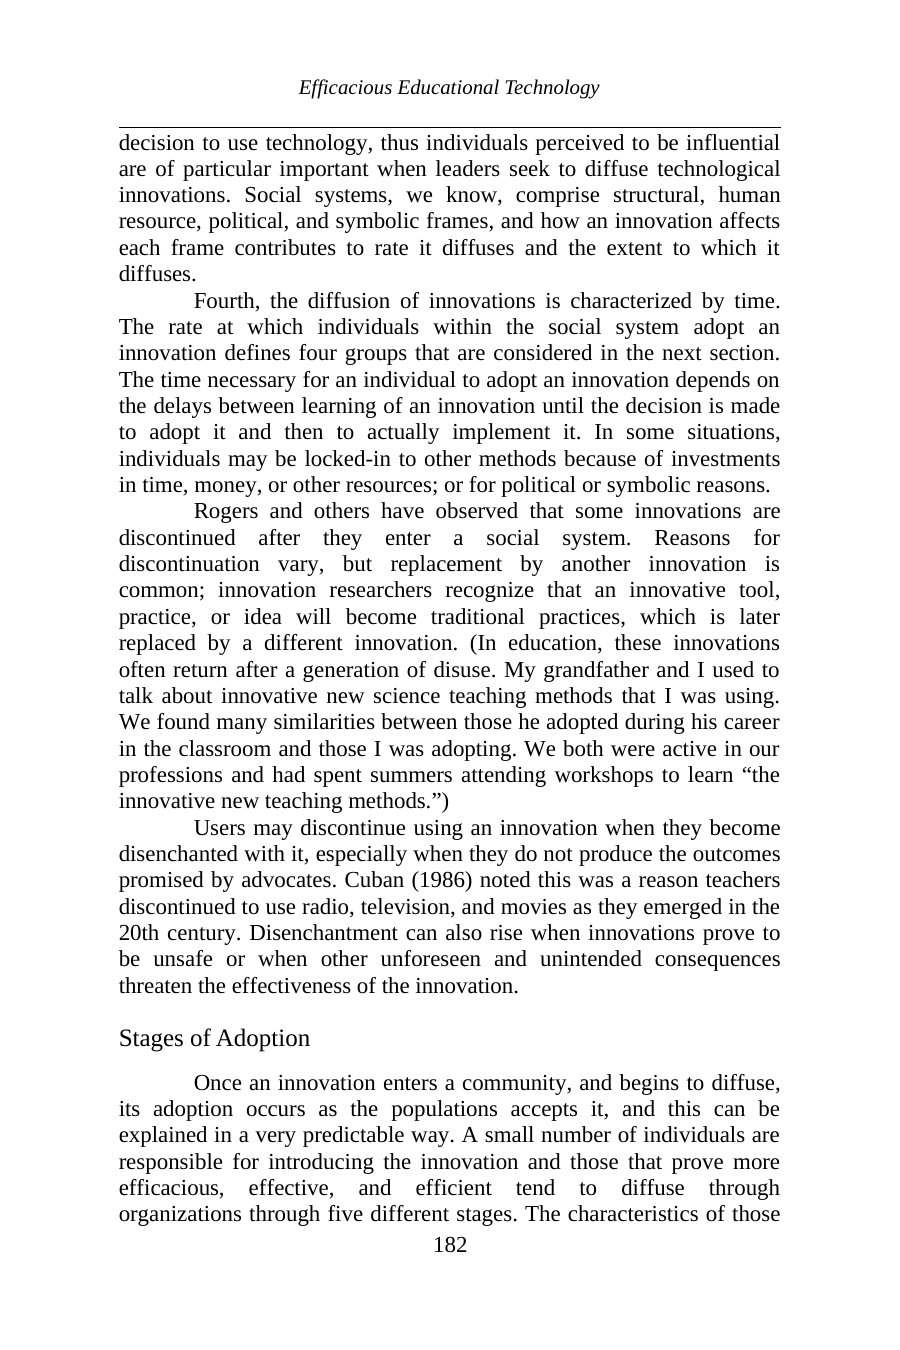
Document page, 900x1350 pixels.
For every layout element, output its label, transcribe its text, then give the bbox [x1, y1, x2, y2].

text Rogers and others have observed that some innovations are discontinued after they enter a social system. Reasons for discontinuation vary, but replacement by another innovation is common; innovation researchers recognize that an innovative tool, practice, or idea will become traditional practices, which is later replaced by a different innovation. (In education, these innovations often return after a generation of disuse. My grandfather and I used to talk about innovative new science teaching methods that I was using. We found many similarities between those he adopted during his career in the classroom and those I was adopting. We both were active in our professions and had spent summers attending workshops to learn “the innovative new teaching methods.”) [118, 497, 781, 814]
text Fourth, the diffusion of innovations is characterized by time. The rate at which individuals within the social system adopt an innovation defines four groups that are considered in the next section. The time necessary for an individual to adopt an innovation depends on the delays between learning of an innovation until the decision is made to adopt it and then to actually implement it. In some situations, individuals may be locked-in to other methods because of investments in time, money, or other resources; or for political or symbolic reasons. [118, 287, 781, 497]
text Users may discontinue using an innovation when they become disenchanted with it, especially when they do not produce the outcomes promised by advocates. Cuban (1986) noted this was a reason teachers discontinued to use radio, television, and movies as they emerged in the 20th century. Disenchantment can also rise when innovations prove to be unsafe or when other unforeseen and unintended consequences threaten the effectiveness of the innovation. [118, 814, 781, 998]
subtitle Stages of Adoption [118, 1023, 781, 1052]
text Once an innovation enters a community, and begins to diffuse, its adoption occurs as the populations accepts it, and this can be explained in a very predictable way. A small number of individuals are responsible for introducing the innovation and those that prove more efficacious, effective, and efficient tend to diffuse through organizations through five different stages. The characteristics of those [118, 1069, 781, 1227]
text decision to use technology, thus individuals perceived to be influential are of particular important when leaders seek to diffuse technological innovations. Social systems, we know, comprise structural, human resource, political, and symbolic frames, and how an innovation affects each frame contributes to rate it diffuses and the extent to which it diffuses. [118, 128, 781, 287]
